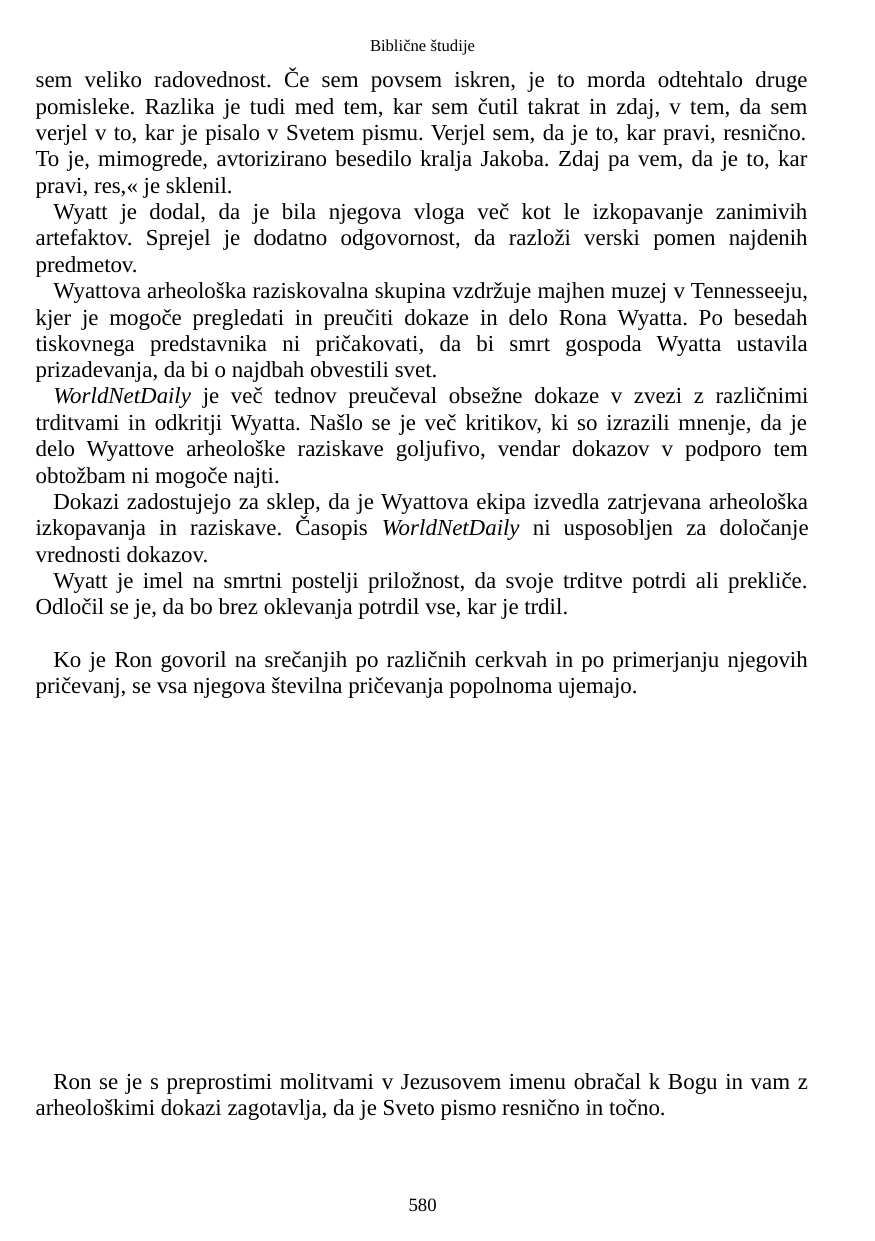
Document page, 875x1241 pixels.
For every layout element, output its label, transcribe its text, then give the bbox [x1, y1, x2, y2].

text Wyatt je imel na smrtni postelji priložnost, da svoje trditve potrdi ali prekliče. Odločil se je, da bo brez oklevanja potrdil vse, kar je trdil. [35, 567, 809, 620]
text Wyatt je dodal, da je bila njegova vloga več kot le izkopavanje zanimivih artefaktov. Sprejel je dodatno odgovornost, da razloži verski pomen najdenih predmetov. [35, 198, 809, 277]
text WorldNetDaily je več tednov preučeval obsežne dokaze v zvezi z različnimi trditvami in odkritji Wyatta. Našlo se je več kritikov, ki so izrazili mnenje, da je delo Wyattove arheološke raziskave goljufivo, vendar dokazov v podporo tem obtožbam ni mogoče najti. [35, 383, 809, 488]
text Wyattova arheološka raziskovalna skupina vzdržuje majhen muzej v Tennesseeju, kjer je mogoče pregledati in preučiti dokaze in delo Rona Wyatta. Po besedah tiskovnega predstavnika ni pričakovati, da bi smrt gospoda Wyatta ustavila prizadevanja, da bi o najdbah obvestili svet. [35, 277, 809, 383]
text Ron se je s preprostimi molitvami v Jezusovem imenu obračal k Bogu in vam z arheološkimi dokazi zagotavlja, da je Sveto pismo resnično in točno. [35, 1068, 809, 1121]
text sem veliko radovednost. Če sem povsem iskren, je to morda odtehtalo druge pomisleke. Razlika je tudi med tem, kar sem čutil takrat in zdaj, v tem, da sem verjel v to, kar je pisalo v Svetem pismu. Verjel sem, da je to, kar pravi, resnično. To je, mimogrede, avtorizirano besedilo kralja Jakoba. Zdaj pa vem, da je to, kar pravi, res,« je sklenil. [35, 66, 809, 198]
text Ko je Ron govoril na srečanjih po različnih cerkvah in po primerjanju njegovih pričevanj, se vsa njegova številna pričevanja popolnoma ujemajo. [35, 646, 809, 699]
text Dokazi zadostujejo za sklep, da je Wyattova ekipa izvedla zatrjevana arheološka izkopavanja in raziskave. Časopis WorldNetDaily ni usposobljen za določanje vrednosti dokazov. [35, 488, 809, 567]
